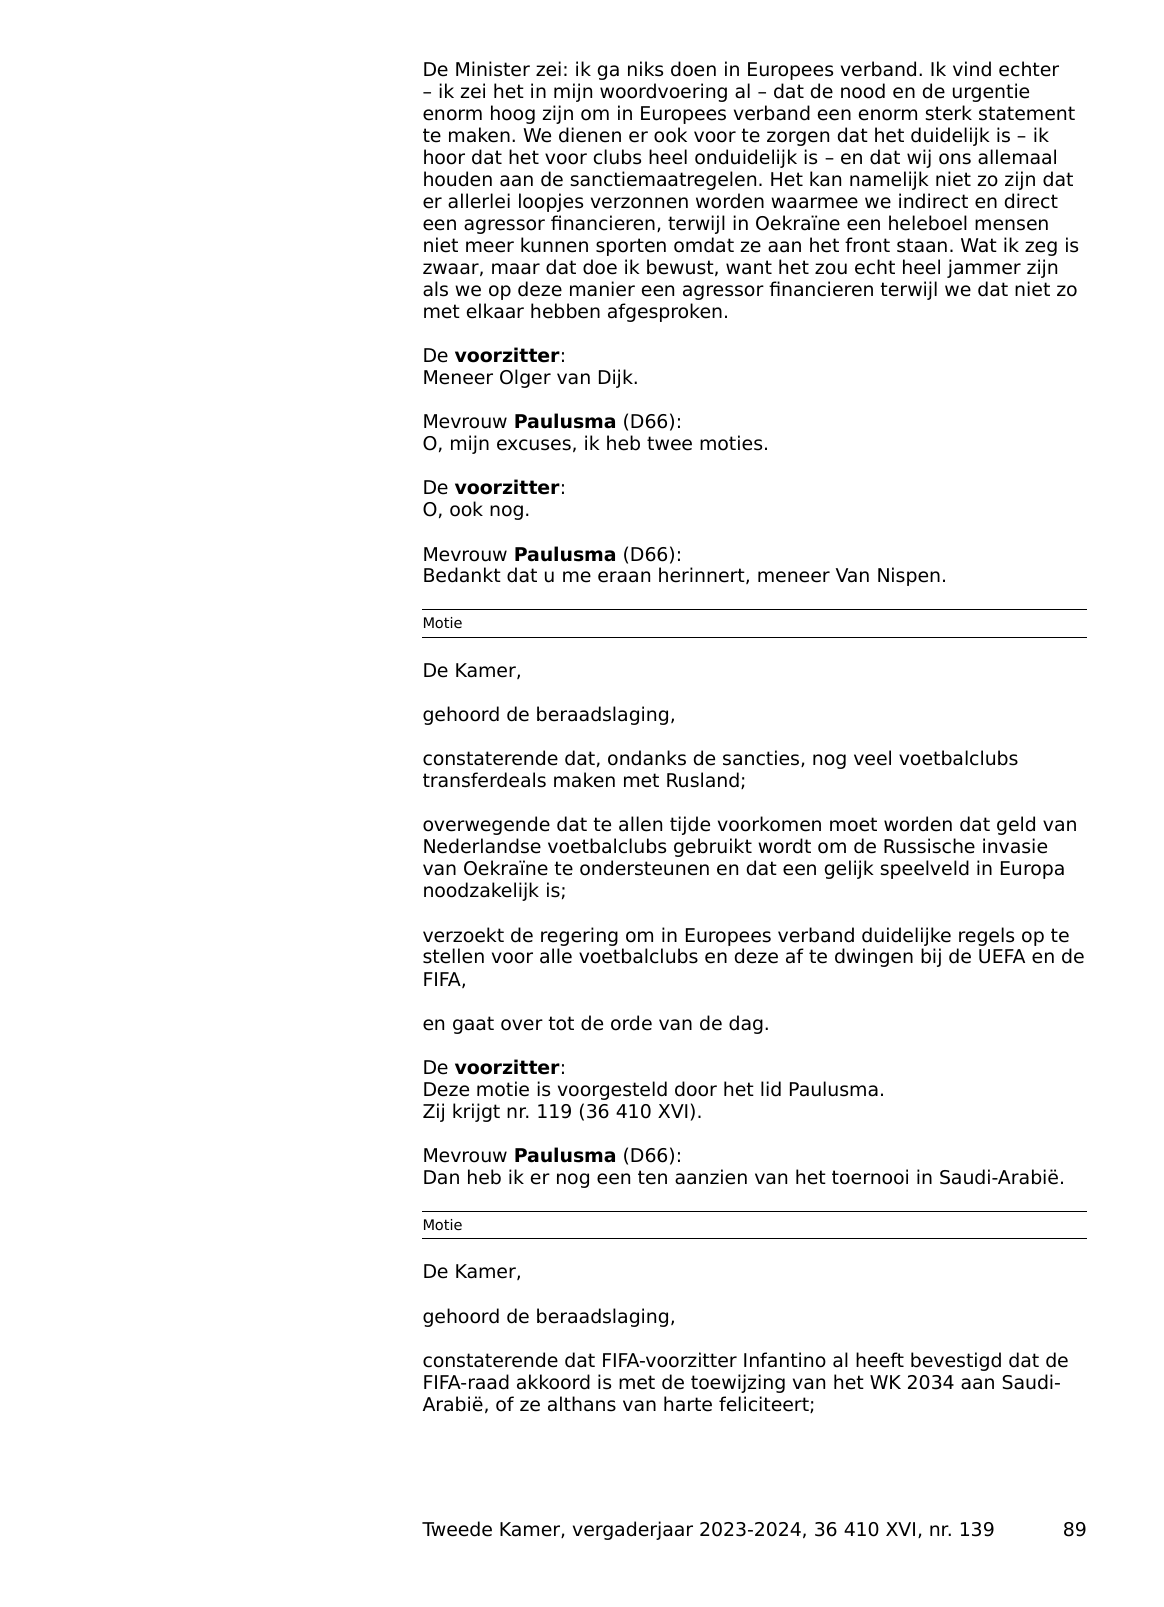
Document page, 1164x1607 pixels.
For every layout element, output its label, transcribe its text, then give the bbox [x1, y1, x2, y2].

text De Kamer, [422, 1261, 1087, 1283]
text Mevrouw Paulusma (D66): [422, 411, 1087, 433]
text gehoord de beraadslaging, [422, 704, 1087, 726]
text Meneer Olger van Dijk. [422, 367, 1087, 389]
text gehoord de beraadslaging, [422, 1306, 1087, 1327]
text De voorzitter: [422, 345, 1087, 367]
table_header Motie [422, 1212, 1087, 1238]
text Bedankt dat u me eraan herinnert, meneer Van Nispen. [422, 565, 1087, 587]
text constaterende dat FIFA-voorzitter Infantino al heeft bevestigd dat de FIFA-raad akkoord is met de toewijzing van het WK 2034 aan Saudi-Arabië, of ze althans van harte feliciteert; [422, 1350, 1087, 1416]
text De Minister zei: ik ga niks doen in Europees verband. Ik vind echter – ik zei het in mijn woordvoering al – dat de nood en de urgentie enorm hoog zijn om in Europees verband een enorm sterk statement te maken. We dienen er ook voor te zorgen dat het duidelijk is – ik hoor dat het voor clubs heel onduidelijk is – en dat wij ons allemaal houden aan de sanctiemaatregelen. Het kan namelijk niet zo zijn dat er allerlei loopjes verzonnen worden waarmee we indirect en direct een agressor financieren, terwijl in Oekraïne een heleboel mensen niet meer kunnen sporten omdat ze aan het front staan. Wat ik zeg is zwaar, maar dat doe ik bewust, want het zou echt heel jammer zijn als we op deze manier een agressor financieren terwijl we dat niet zo met elkaar hebben afgesproken. [422, 59, 1087, 323]
table_header Motie [422, 610, 1087, 637]
text overwegende dat te allen tijde voorkomen moet worden dat geld van Nederlandse voetbalclubs gebruikt wordt om de Russische invasie van Oekraïne te ondersteunen en dat een gelijk speelveld in Europa noodzakelijk is; [422, 814, 1087, 902]
text constaterende dat, ondanks de sancties, nog veel voetbalclubs transferdeals maken met Rusland; [422, 748, 1087, 792]
text O, mijn excuses, ik heb twee moties. [422, 433, 1087, 455]
text De voorzitter: [422, 477, 1087, 499]
text Mevrouw Paulusma (D66): [422, 543, 1087, 565]
text en gaat over tot de orde van de dag. [422, 1013, 1087, 1034]
text Zij krijgt nr. 119 (36 410 XVI). [422, 1101, 1087, 1123]
text Deze motie is voorgesteld door het lid Paulusma. [422, 1079, 1087, 1101]
text O, ook nog. [422, 499, 1087, 521]
text verzoekt de regering om in Europees verband duidelijke regels op te stellen voor alle voetbalclubs en deze af te dwingen bij de UEFA en de FIFA, [422, 924, 1087, 990]
text Mevrouw Paulusma (D66): [422, 1145, 1087, 1167]
text Dan heb ik er nog een ten aanzien van het toernooi in Saudi-Arabië. [422, 1167, 1087, 1189]
text De Kamer, [422, 660, 1087, 682]
text De voorzitter: [422, 1057, 1087, 1079]
